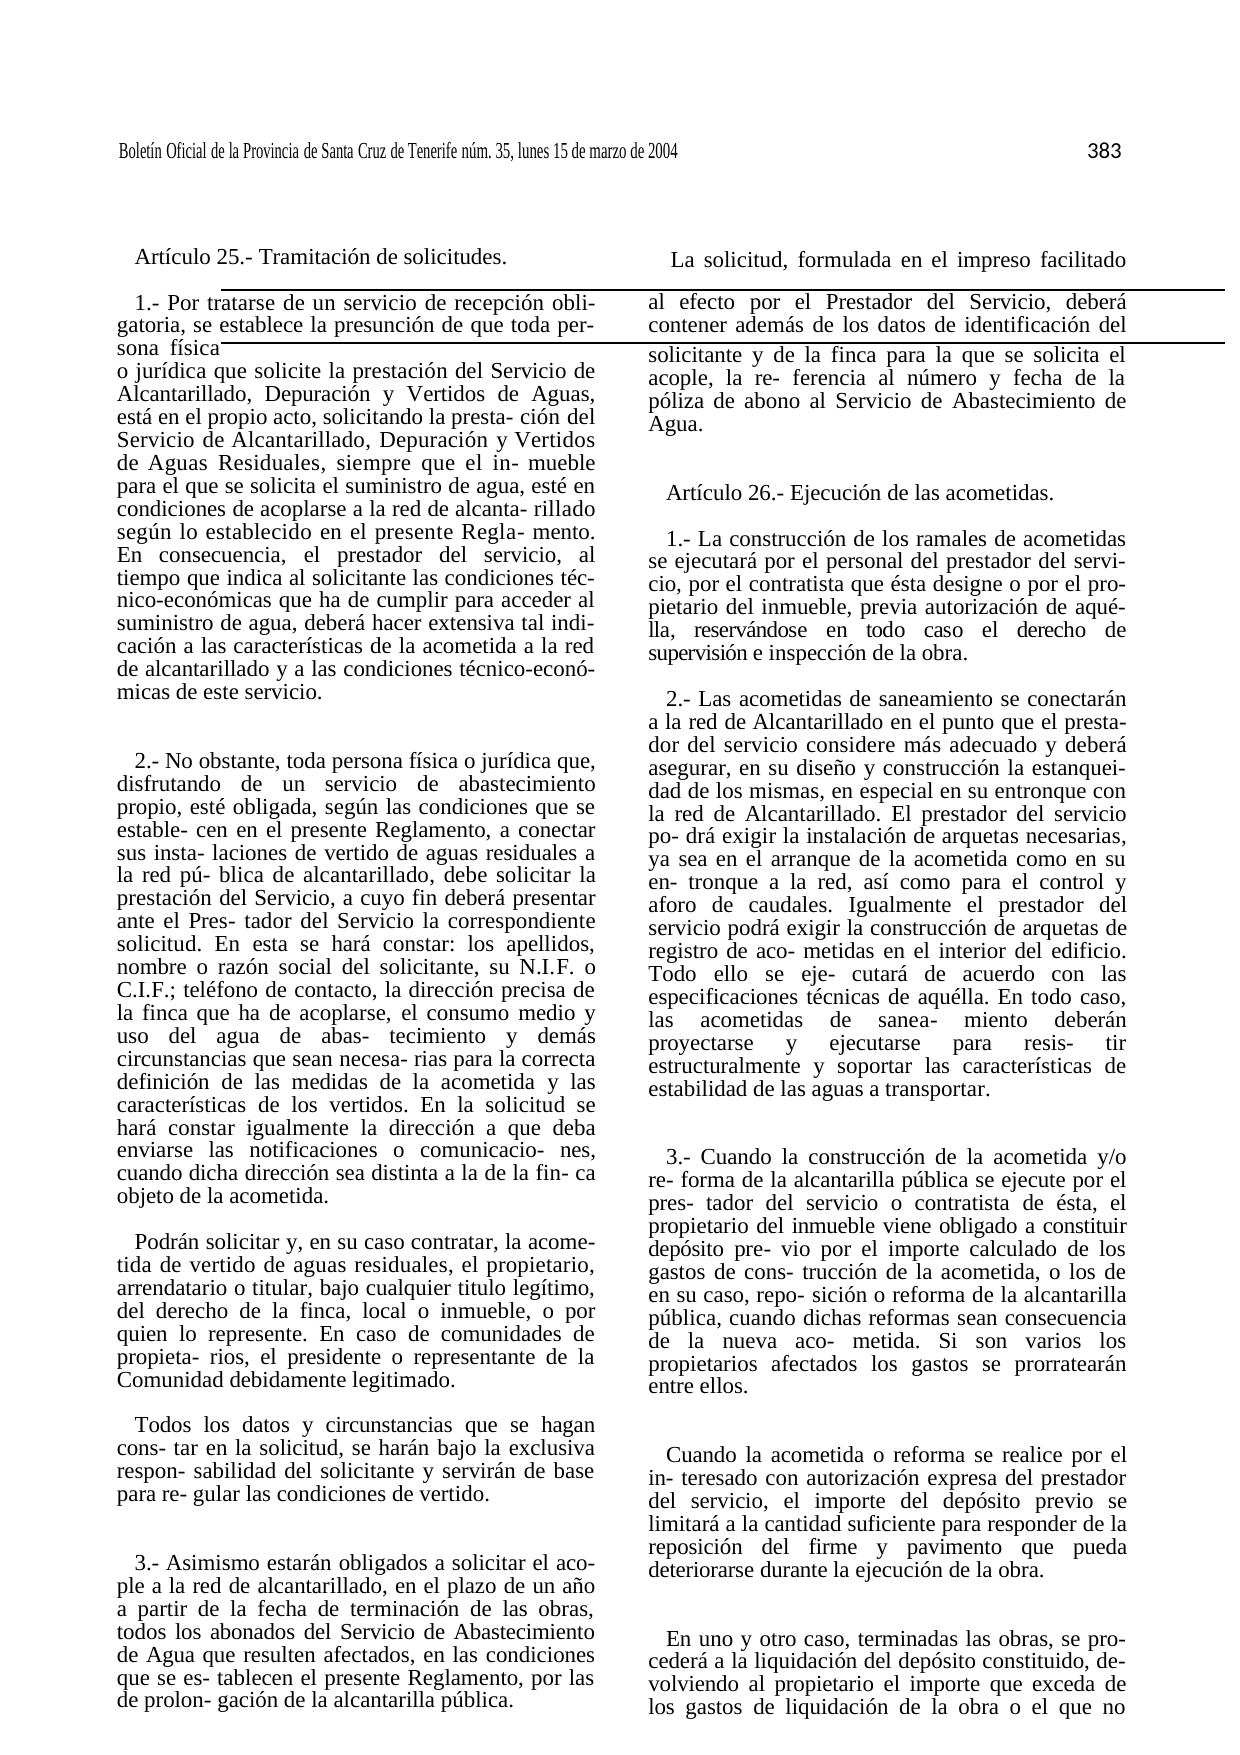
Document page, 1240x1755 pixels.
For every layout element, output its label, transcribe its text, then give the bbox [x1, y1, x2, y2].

text 2.- No obstante, toda persona física o jurídica que, disfrutando de un servicio de abastecimiento propio, esté obligada, según las condiciones que se estable- cen en el presente Reglamento, a conectar sus insta- laciones de vertido de aguas residuales a la red pú- blica de alcantarillado, debe solicitar la prestación del Servicio, a cuyo fin deberá presentar ante el Pres- tador del Servicio la correspondiente solicitud. En esta se hará constar: los apellidos, nombre o razón social del solicitante, su N.I.F. o C.I.F.; teléfono de contacto, la dirección precisa de la finca que ha de acoplarse, el consumo medio y uso del agua de abas- tecimiento y demás circunstancias que sean necesa- rias para la correcta definición de las medidas de la acometida y las características de los vertidos. En la solicitud se hará constar igualmente la dirección a que deba enviarse las notificaciones o comunicacio- nes, cuando dicha dirección sea distinta a la de la fin- ca objeto de la acometida. [117, 750, 596, 1208]
text La solicitud, formulada en el impreso facilitado [648, 249, 1127, 289]
text 1.- Por tratarse de un servicio de recepción obli- gatoria, se establece la presunción de que toda per- sona física o jurídica que solicite la prestación del Servicio de Alcantarillado, Depuración y Vertidos de Aguas, está en el propio acto, solicitando la presta- ción del Servicio de Alcantarillado, Depuración y Vertidos de Aguas Residuales, siempre que el in- mueble para el que se solicita el suministro de agua, esté en condiciones de acoplarse a la red de alcanta- rillado según lo establecido en el presente Regla- mento. En consecuencia, el prestador del servicio, al tiempo que indica al solicitante las condiciones téc- nico-económicas que ha de cumplir para acceder al suministro de agua, deberá hacer extensiva tal indi- cación a las características de la acometida a la red de alcantarillado y a las condiciones técnico-econó- micas de este servicio. [117, 292, 595, 704]
text Podrán solicitar y, en su caso contratar, la acome- tida de vertido de aguas residuales, el propietario, arrendatario o titular, bajo cualquier titulo legítimo, del derecho de la finca, local o inmueble, o por quien lo represente. En caso de comunidades de propieta- rios, el presidente o representante de la Comunidad debidamente legitimado. [117, 1231, 595, 1392]
text Artículo 25.- Tramitación de solicitudes. [134, 243, 592, 269]
text En uno y otro caso, terminadas las obras, se pro- cederá a la liquidación del depósito constituido, de- volviendo al propietario el importe que exceda de los gastos de liquidación de la obra o el que no [648, 1628, 1127, 1719]
text solicitante y de la finca para la que se solicita el acople, la re- ferencia al número y fecha de la póliza de abono al Servicio de Abastecimiento de Agua. [648, 344, 1127, 436]
text Cuando la acometida o reforma se realice por el in- teresado con autorización expresa del prestador del servicio, el importe del depósito previo se limitará a la cantidad suficiente para responder de la reposición del firme y pavimento que pueda deteriorarse durante la ejecución de la obra. [648, 1444, 1127, 1582]
text 1.- La construcción de los ramales de acometidas se ejecutará por el personal del prestador del servi- cio, por el contratista que ésta designe o por el pro- pietario del inmueble, previa autorización de aqué- lla, reservándose en todo caso el derecho de supervisión e inspección de la obra. [648, 528, 1127, 665]
text Todos los datos y circunstancias que se hagan cons- tar en la solicitud, se harán bajo la exclusiva respon- sabilidad del solicitante y servirán de base para re- gular las condiciones de vertido. [117, 1414, 595, 1506]
text Artículo 26.- Ejecución de las acometidas. [666, 479, 1135, 505]
text 2.- Las acometidas de saneamiento se conectarán a la red de Alcantarillado en el punto que el presta- dor del servicio considere más adecuado y deberá asegurar, en su diseño y construcción la estanquei- dad de los mismas, en especial en su entronque con la red de Alcantarillado. El prestador del servicio po- drá exigir la instalación de arquetas necesarias, ya sea en el arranque de la acometida como en su en- tronque a la red, así como para el control y aforo de caudales. Igualmente el prestador del servicio podrá exigir la construcción de arquetas de registro de aco- metidas en el interior del edificio. Todo ello se eje- cutará de acuerdo con las especificaciones técnicas de aquélla. En todo caso, las acometidas de sanea- miento deberán proyectarse y ejecutarse para resis- tir estructuralmente y soportar las características de estabilidad de las aguas a transportar. [648, 688, 1127, 1101]
text al efecto por el Prestador del Servicio, deberá contener además de los datos de identificación del [648, 291, 1127, 342]
text 3.- Asimismo estarán obligados a solicitar el aco- ple a la red de alcantarillado, en el plazo de un año a partir de la fecha de terminación de las obras, todos los abonados del Servicio de Abastecimiento de Agua que resulten afectados, en las condiciones que se es- tablecen el presente Reglamento, por las de prolon- gación de la alcantarilla pública. [117, 1552, 595, 1712]
text 3.- Cuando la construcción de la acometida y/o re- forma de la alcantarilla pública se ejecute por el pres- tador del servicio o contratista de ésta, el propietario del inmueble viene obligado a constituir depósito pre- vio por el importe calculado de los gastos de cons- trucción de la acometida, o los de en su caso, repo- sición o reforma de la alcantarilla pública, cuando dichas reformas sean consecuencia de la nueva aco- metida. Si son varios los propietarios afectados los gastos se prorratearán entre ellos. [648, 1146, 1127, 1398]
